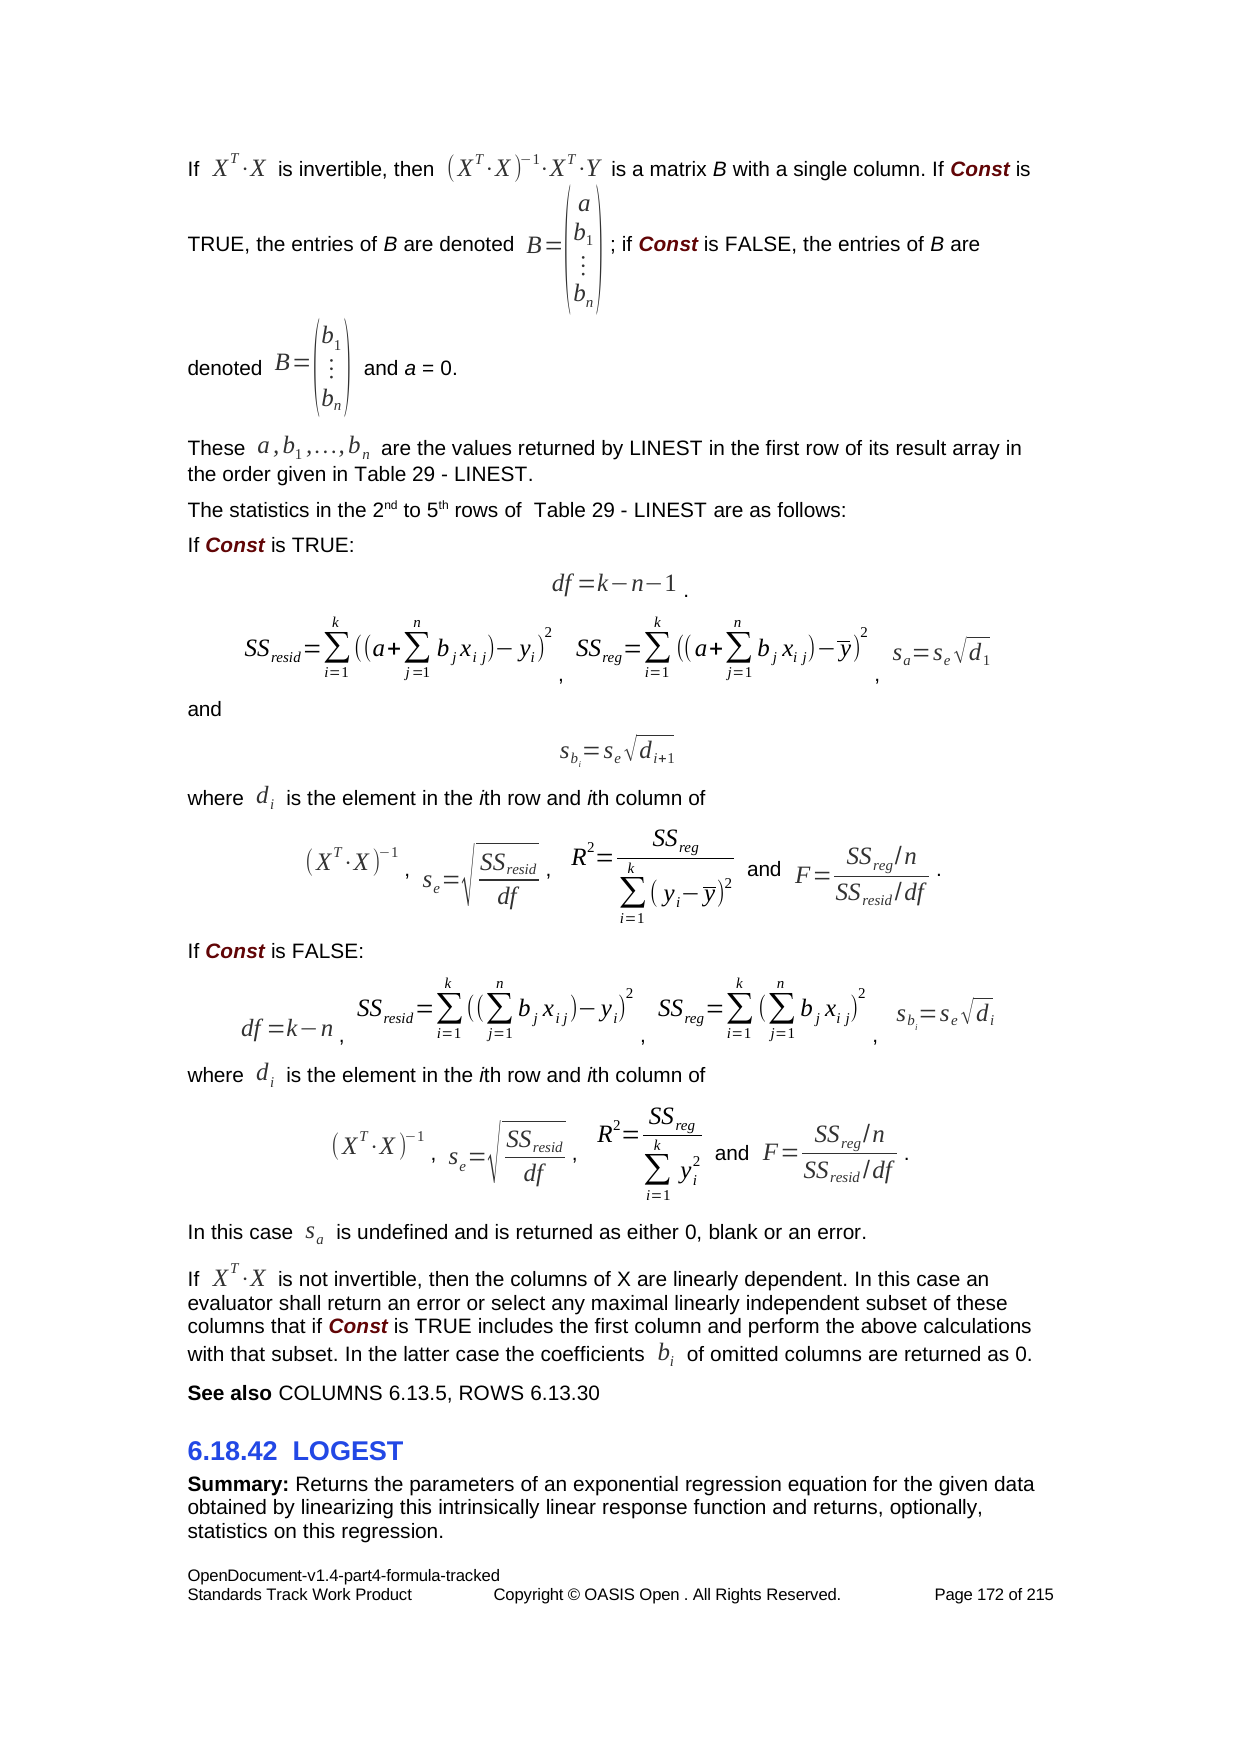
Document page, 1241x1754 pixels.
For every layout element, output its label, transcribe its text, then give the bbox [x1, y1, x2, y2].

text Summary: Returns the parameters of an exponential regression equation for the given data obtained by linearizing this intrinsically linear response function and returns, optionally, statistics on this regression. [187, 1472, 1053, 1543]
text , , [187, 614, 1053, 686]
text The statistics in the 2nd to 5th rows of Table 29 - LINEST are as follows: [187, 498, 1053, 522]
text where is the element in the ith row and ith column of [187, 1059, 1053, 1090]
text If is not invertible, then the columns of X are linearly dependent. In this case an evaluator shall return an error or select any maximal linearly independent subset of these columns that if Const is TRUE includes the first column and perform the above calculations with that subset. In the latter case the coefficients of omitted columns are returned as 0. [187, 1260, 1053, 1369]
text , , , [187, 975, 1053, 1047]
text See also COLUMNS 6.13.5, ROWS 6.13.30 [187, 1382, 1053, 1405]
text If is invertible, then is a matrix B with a single column. If Const is TRUE, the entries of B are denoted ; if Const is FALSE, the entries of B are denoted and a = 0. [187, 150, 1053, 419]
text In this case is undefined and is returned as either 0, blank or an error. [187, 1217, 1053, 1248]
subtitle LOGEST [187, 1436, 1053, 1466]
text . [187, 569, 1053, 602]
text If Const is TRUE: [187, 534, 1053, 557]
text If Const is FALSE: [187, 939, 1053, 963]
text These are the values returned by LINEST in the first row of its result array in the order given in Table 29 - LINEST. [187, 431, 1053, 486]
text where is the element in the ith row and ith column of [187, 781, 1053, 813]
text and [187, 698, 1053, 721]
text , , and . [187, 825, 1053, 927]
text , , and . [187, 1102, 1053, 1204]
